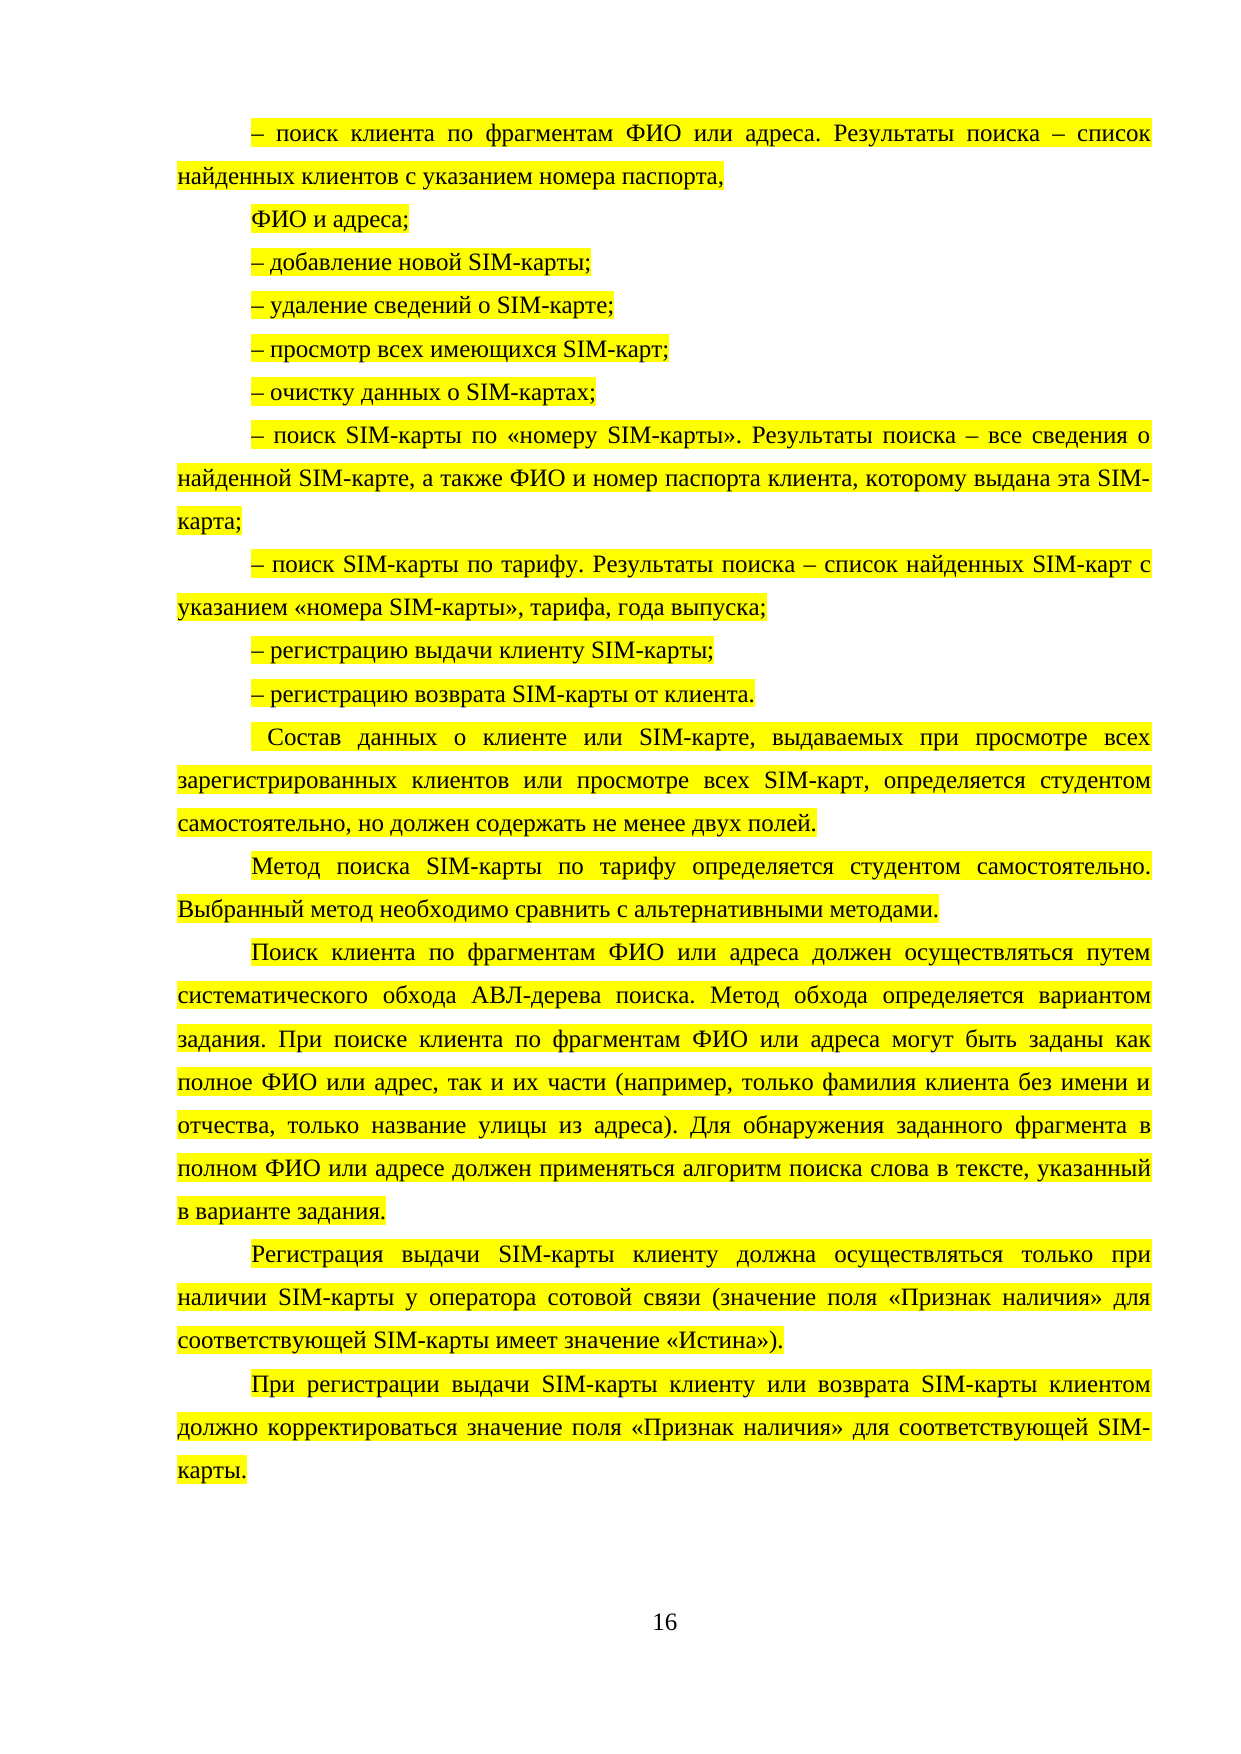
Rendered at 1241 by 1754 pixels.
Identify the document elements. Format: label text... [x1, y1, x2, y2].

text – просмотр всех имеющихся SIM-карт; [177, 334, 1152, 362]
text ФИО и адреса; [177, 204, 1152, 233]
text При регистрации выдачи SIM-карты клиенту или возврата SIM-карты клиентом должно корректироваться значение поля «Признак наличия» для соответствующей SIM-карты. [177, 1369, 1152, 1484]
text Регистрация выдачи SIM-карты клиенту должна осуществляться только при наличии SIM-карты у оператора сотовой связи (значение поля «Признак наличия» для соответствующей SIM-карты имеет значение «Истина»). [177, 1239, 1152, 1354]
text – удаление сведений о SIM-карте; [177, 291, 1152, 319]
text Состав данных о клиенте или SIM-карте, выдаваемых при просмотре всех зарегистрированных клиентов или просмотре всех SIM-карт, определяется студентом самостоятельно, но должен содержать не менее двух полей. [177, 722, 1152, 837]
text – регистрацию возврата SIM-карты от клиента. [177, 679, 1152, 707]
text Поиск клиента по фрагментам ФИО или адреса должен осуществляться путем систематического обхода АВЛ-дерева поиска. Метод обхода определяется вариантом задания. При поиске клиента по фрагментам ФИО или адреса могут быть заданы как полное ФИО или адрес, так и их части (например, только фамилия клиента без имени и отчества, только название улицы из адреса). Для обнаружения заданного фрагмента в полном ФИО или адресе должен применяться алгоритм поиска слова в тексте, указанный в варианте задания. [177, 937, 1152, 1225]
text – добавление новой SIM-карты; [177, 247, 1152, 276]
text Метод поиска SIM-карты по тарифу определяется студентом самостоятельно. Выбранный метод необходимо сравнить с альтернативными методами. [177, 851, 1152, 923]
text – очистку данных о SIM-картах; [177, 377, 1152, 406]
text – поиск SIM-карты по тарифу. Результаты поиска – список найденных SIM-карт с указанием «номера SIM-карты», тарифа, года выпуска; [177, 549, 1152, 621]
text – поиск клиента по фрагментам ФИО или адреса. Результаты поиска – список найденных клиентов с указанием номера паспорта, [177, 118, 1152, 190]
text – поиск SIM-карты по «номеру SIM-карты». Результаты поиска – все сведения о найденной SIM-карте, а также ФИО и номер паспорта клиента, которому выдана эта SIM-карта; [177, 420, 1152, 535]
text – регистрацию выдачи клиенту SIM-карты; [177, 636, 1152, 664]
